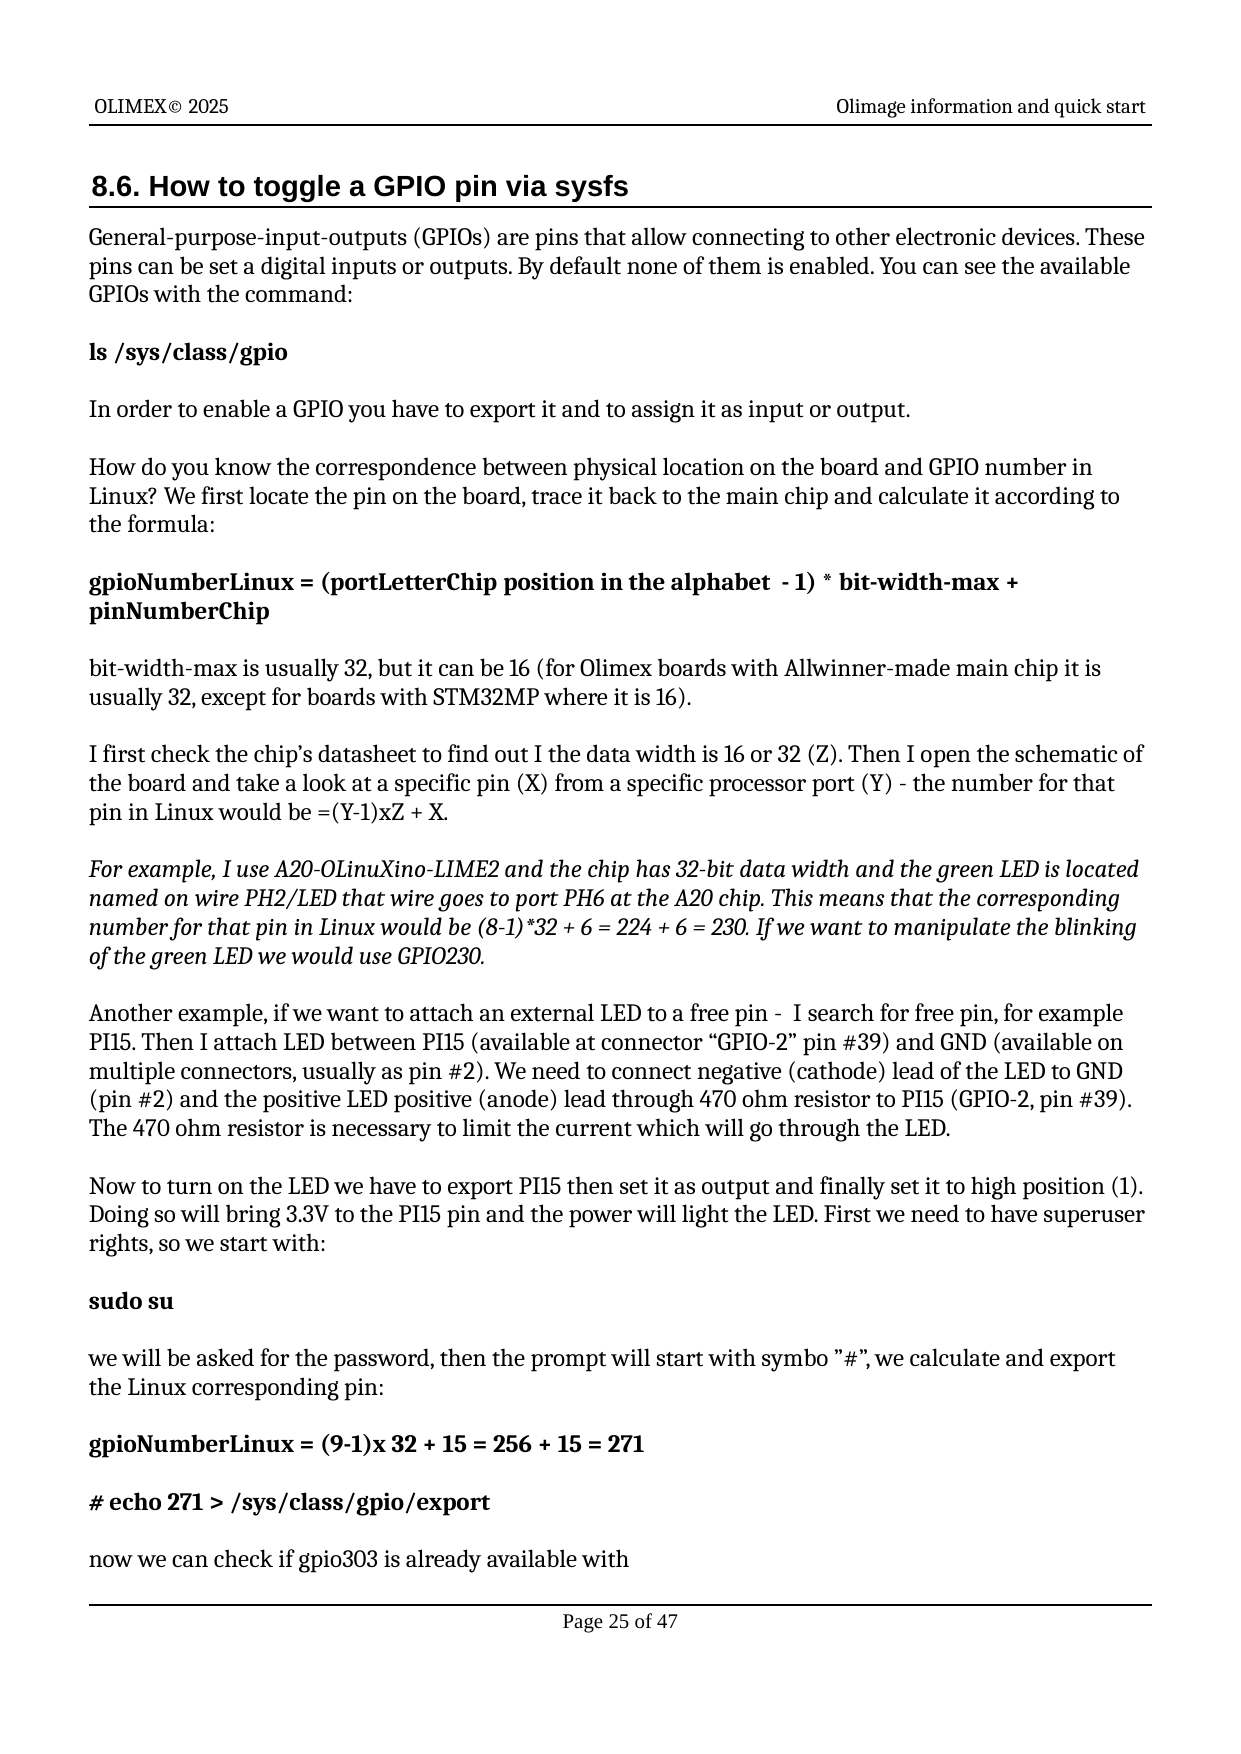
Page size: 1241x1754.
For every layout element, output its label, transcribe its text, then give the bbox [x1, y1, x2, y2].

text Another example, if we want to attach an external LED to a free pin - I search for free pin, for example PI15. Then I attach LED between PI15 (available at connector “GPIO-2” pin #39) and GND (available on multiple connectors, usually as pin #2). We need to connect negative (cathode) lead of the LED to GND (pin #2) and the positive LED positive (anode) lead through 470 ohm resistor to PI15 (GPIO-2, pin #39). The 470 ohm resistor is necessary to limit the current which will go through the LED. [88, 999, 1152, 1143]
subtitle 8.6. How to toggle a GPIO pin via sysfs [88, 167, 1152, 208]
text # echo 271 > /sys/class/gpio/export [88, 1488, 1152, 1517]
text For example, I use A20-OLinuXino-LIME2 and the chip has 32-bit data width and the green LED is located named on wire PH2/LED that wire goes to port PH6 at the A20 chip. This means that the corresponding number for that pin in Linux would be (8-1)*32 + 6 = 224 + 6 = 230. If we want to manipulate the blinking of the green LED we would use GPIO230. [88, 855, 1152, 970]
text sudo su [88, 1287, 1152, 1315]
text General-purpose-input-outputs (GPIOs) are pins that allow connecting to other electronic devices. These pins can be set a digital inputs or outputs. By default none of them is enabled. You can see the available GPIOs with the command: [88, 223, 1152, 309]
text In order to enable a GPIO you have to export it and to assign it as input or output. [88, 395, 1152, 424]
text Now to turn on the LED we have to export PI15 then set it as output and finally set it to high position (1). Doing so will bring 3.3V to the PI15 pin and the power will light the LED. First we need to have superuser rights, so we start with: [88, 1172, 1152, 1258]
text now we can check if gpio303 is already available with [88, 1545, 1152, 1574]
text I first check the chip’s datasheet to find out I the data width is 16 or 32 (Z). Then I open the schematic of the board and take a look at a specific pin (X) from a specific processor port (Y) - the number for that pin in Linux would be =(Y-1)xZ + X. [88, 740, 1152, 827]
text we will be asked for the password, then the prompt will start with symbo ”#”, we calculate and export the Linux corresponding pin: [88, 1344, 1152, 1402]
text gpioNumberLinux = (portLetterChip position in the alphabet - 1) * bit-width-max + pinNumberChip [88, 568, 1152, 625]
text gpioNumberLinux = (9-1)x 32 + 15 = 256 + 15 = 271 [88, 1430, 1152, 1459]
text bit-width-max is usually 32, but it can be 16 (for Olimex boards with Allwinner-made main chip it is usually 32, except for boards with STM32MP where it is 16). [88, 654, 1152, 712]
text ls /sys/class/gpio [88, 338, 1152, 367]
text How do you know the correspondence between physical location on the board and GPIO number in Linux? We first locate the pin on the board, trace it back to the main chip and calculate it according to the formula: [88, 453, 1152, 539]
